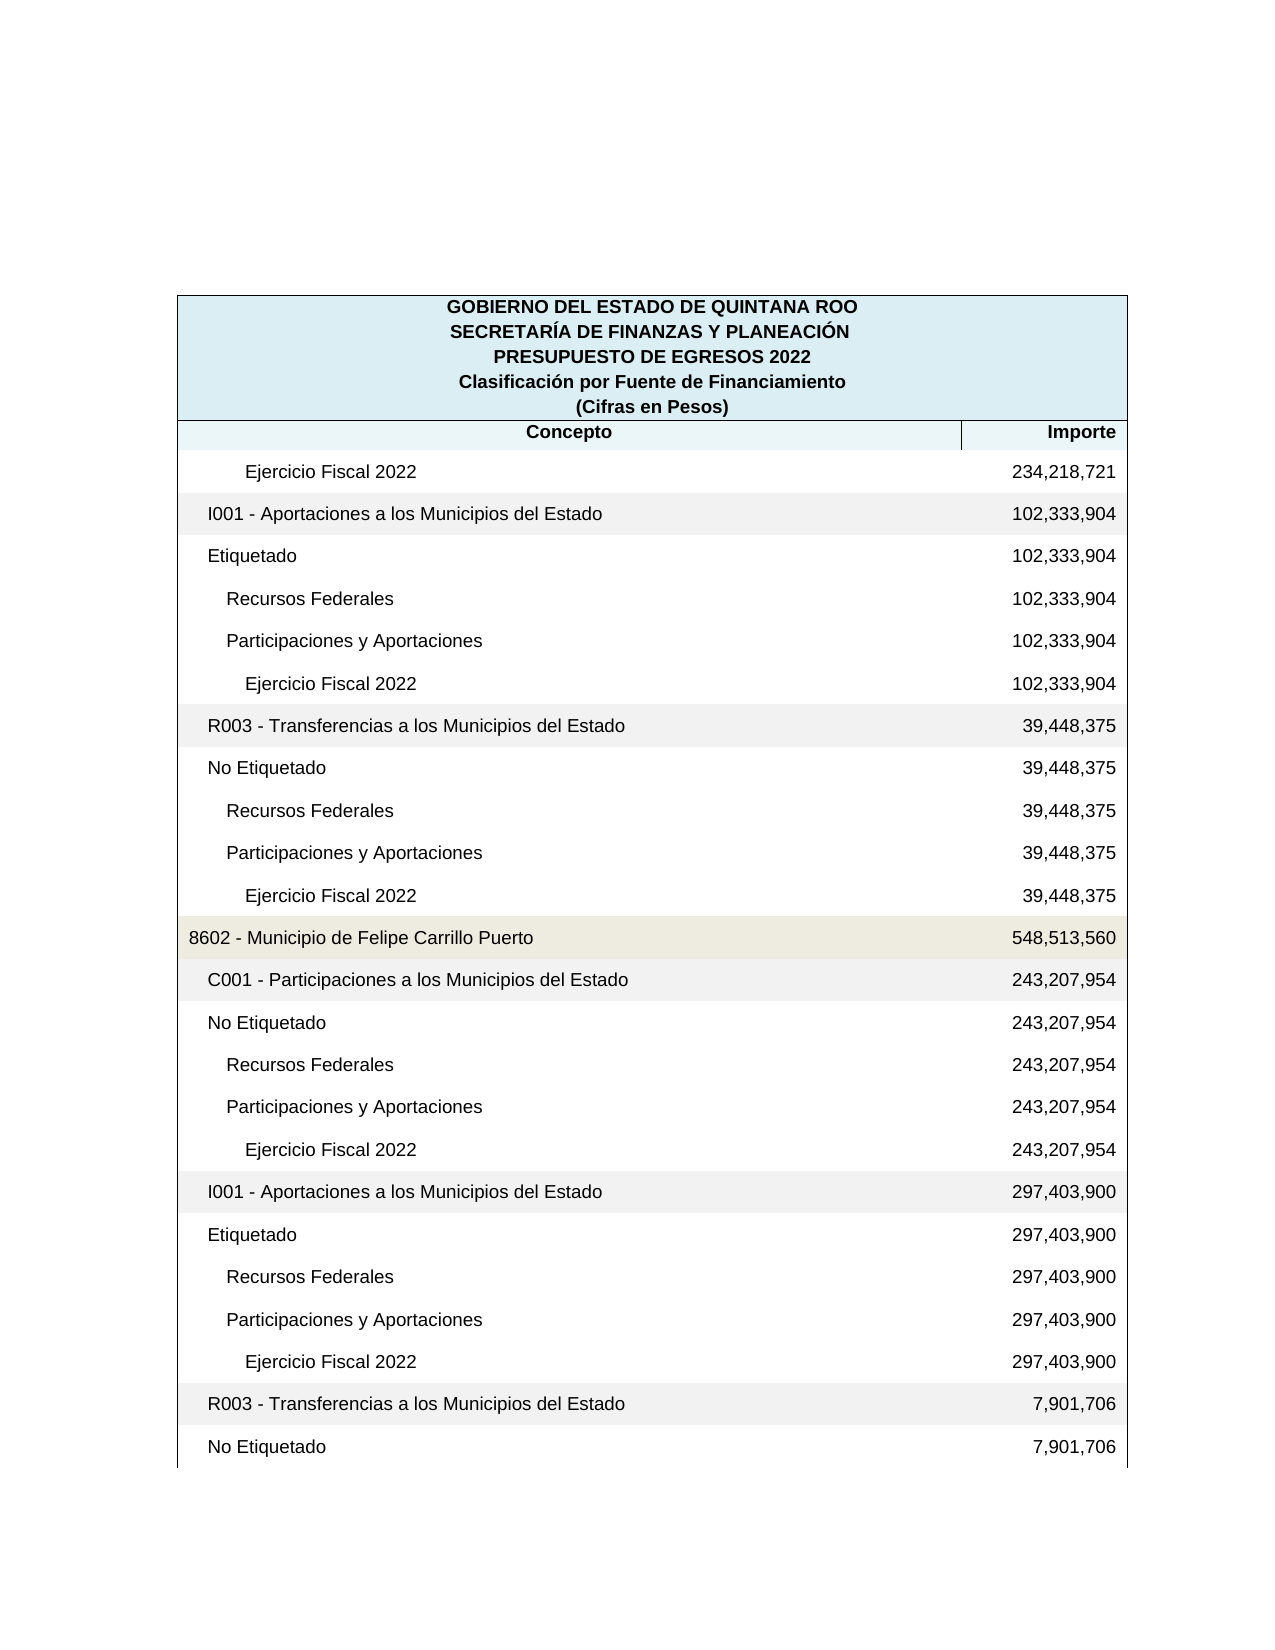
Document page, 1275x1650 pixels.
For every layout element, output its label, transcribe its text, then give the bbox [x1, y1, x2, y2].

table_cell 39,448,375 [974, 747, 1127, 789]
table_cell Etiquetado [178, 1213, 974, 1256]
table_cell 39,448,375 [974, 874, 1127, 916]
table_cell Participaciones y Aportaciones [178, 1086, 974, 1128]
table_cell 8602 - Municipio de Felipe Carrillo Puerto [178, 916, 974, 959]
table_cell 548,513,560 [974, 916, 1127, 959]
table_cell Recursos Federales [178, 789, 974, 832]
table_cell 297,403,900 [974, 1213, 1127, 1256]
table_cell Participaciones y Aportaciones [178, 832, 974, 874]
table_cell 102,333,904 [974, 535, 1127, 577]
table_cell No Etiquetado [178, 1425, 974, 1467]
table_cell 297,403,900 [974, 1256, 1127, 1298]
table_cell I001 - Aportaciones a los Municipios del Estado [178, 1171, 974, 1213]
table_cell I001 - Aportaciones a los Municipios del Estado [178, 493, 974, 535]
table_cell 297,403,900 [974, 1171, 1127, 1213]
table_cell 102,333,904 [974, 493, 1127, 535]
table_cell Ejercicio Fiscal 2022 [178, 1128, 974, 1171]
table_cell C001 - Participaciones a los Municipios del Estado [178, 959, 974, 1001]
table_cell 243,207,954 [974, 1086, 1127, 1128]
table_cell 39,448,375 [974, 704, 1127, 747]
table_cell Recursos Federales [178, 577, 974, 619]
table_cell 297,403,900 [974, 1298, 1127, 1340]
table_cell R003 - Transferencias a los Municipios del Estado [178, 704, 974, 747]
table_cell Recursos Federales [178, 1256, 974, 1298]
table_cell Participaciones y Aportaciones [178, 1298, 974, 1340]
table_cell 39,448,375 [974, 789, 1127, 832]
table_cell No Etiquetado [178, 1001, 974, 1043]
table_cell Ejercicio Fiscal 2022 [178, 450, 974, 492]
table_cell 243,207,954 [974, 1044, 1127, 1086]
table_cell Ejercicio Fiscal 2022 [178, 662, 974, 704]
table_cell Ejercicio Fiscal 2022 [178, 1340, 974, 1383]
table_cell Concepto [178, 421, 961, 450]
table_cell 102,333,904 [974, 662, 1127, 704]
table_cell 39,448,375 [974, 832, 1127, 874]
table_cell 7,901,706 [974, 1425, 1127, 1467]
table_cell 102,333,904 [974, 577, 1127, 619]
table_cell 243,207,954 [974, 1001, 1127, 1043]
table_cell 102,333,904 [974, 620, 1127, 662]
table_cell Etiquetado [178, 535, 974, 577]
table_cell 7,901,706 [974, 1383, 1127, 1425]
table_header GOBIERNO DEL ESTADO DE QUINTANA ROO SECRETARÍA DE FINANZAS Y PLANEACIÓN PRESUPUESTO DE EGRESOS 2022 Clasificación por Fuente de Financiamiento (Cifras en Pesos) [178, 296, 1127, 420]
table_cell Ejercicio Fiscal 2022 [178, 874, 974, 916]
table_cell 297,403,900 [974, 1340, 1127, 1383]
table_cell Importe [962, 421, 1127, 450]
table_cell R003 - Transferencias a los Municipios del Estado [178, 1383, 974, 1425]
table_cell Participaciones y Aportaciones [178, 620, 974, 662]
table_cell No Etiquetado [178, 747, 974, 789]
table_cell 243,207,954 [974, 1128, 1127, 1171]
table_cell 243,207,954 [974, 959, 1127, 1001]
table_cell Recursos Federales [178, 1044, 974, 1086]
table_cell 234,218,721 [974, 450, 1127, 492]
